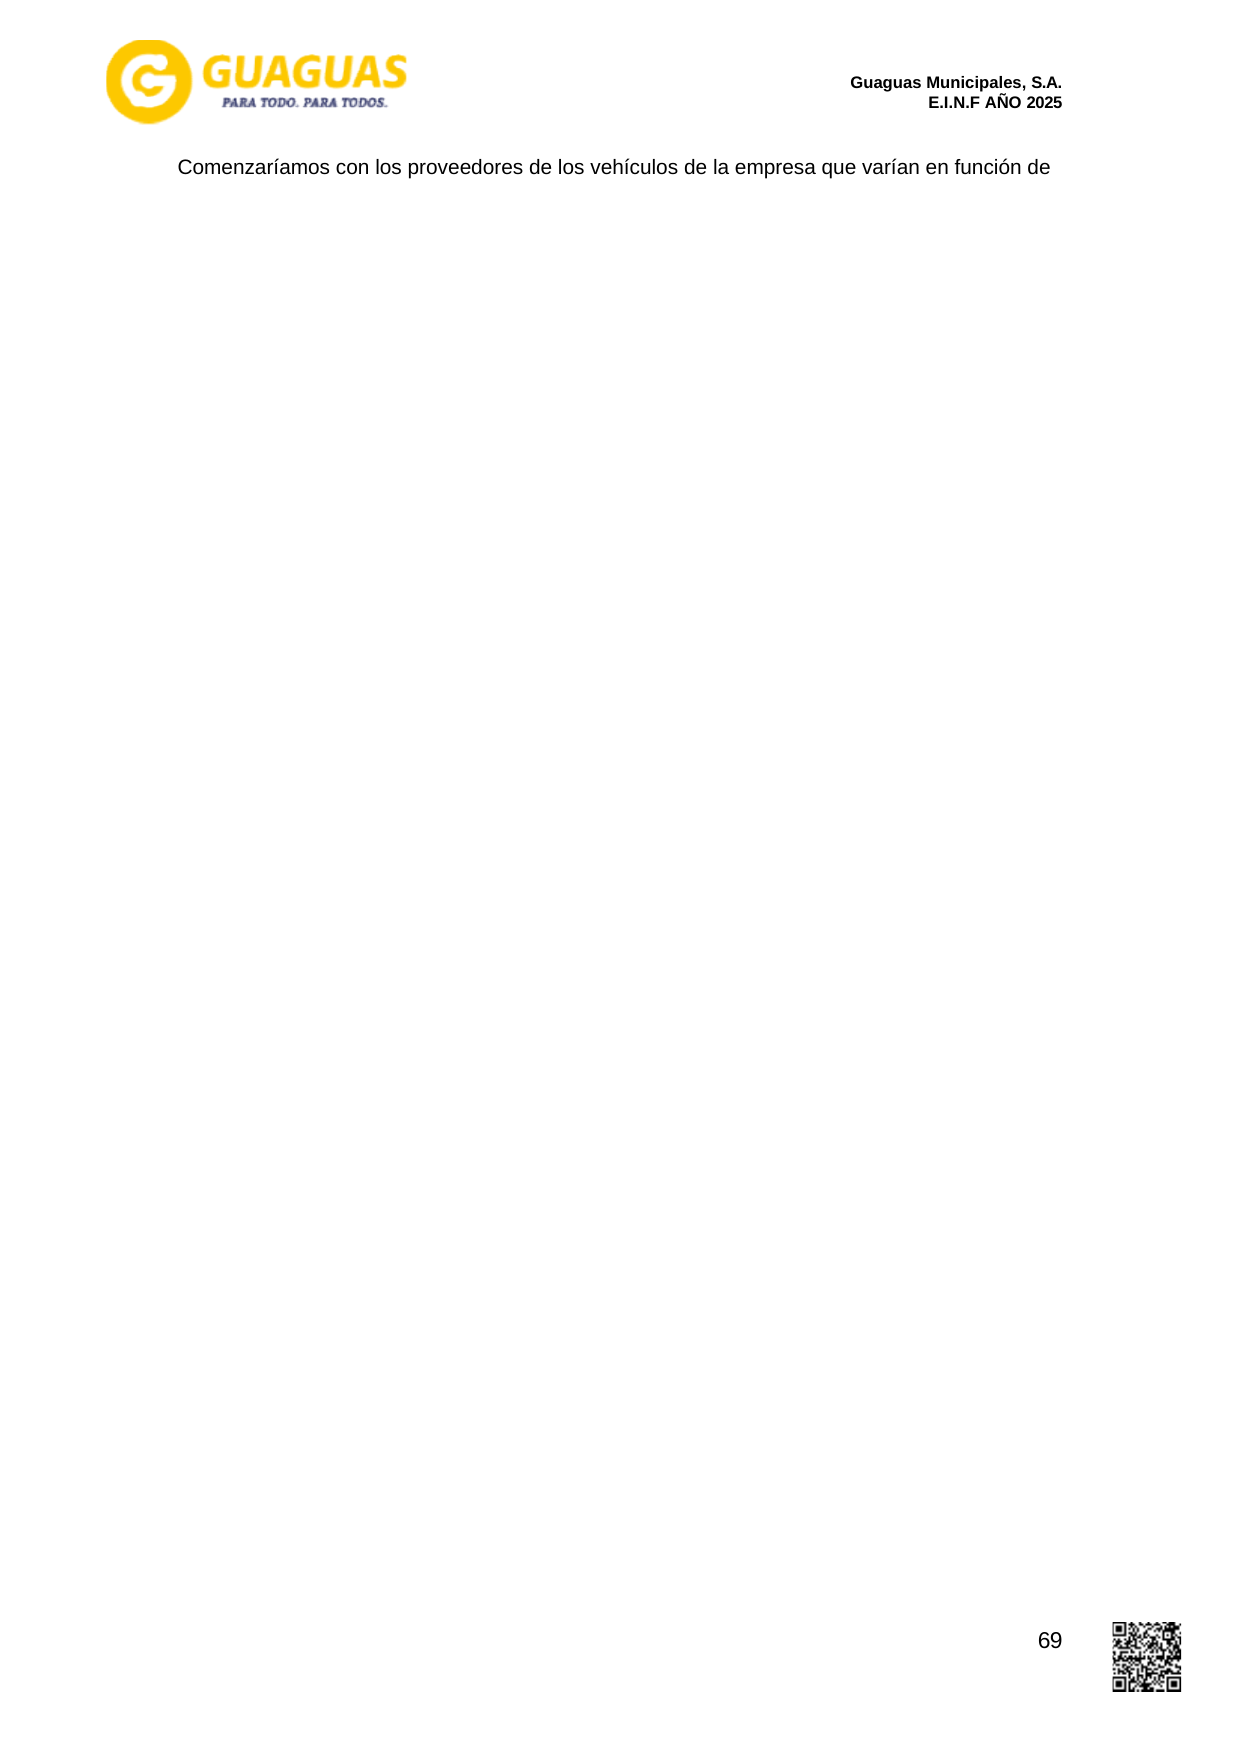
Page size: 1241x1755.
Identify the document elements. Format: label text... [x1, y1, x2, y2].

text Comenzaríamos con los proveedores de los vehículos de la empresa que varían en función de [177, 154, 1064, 178]
